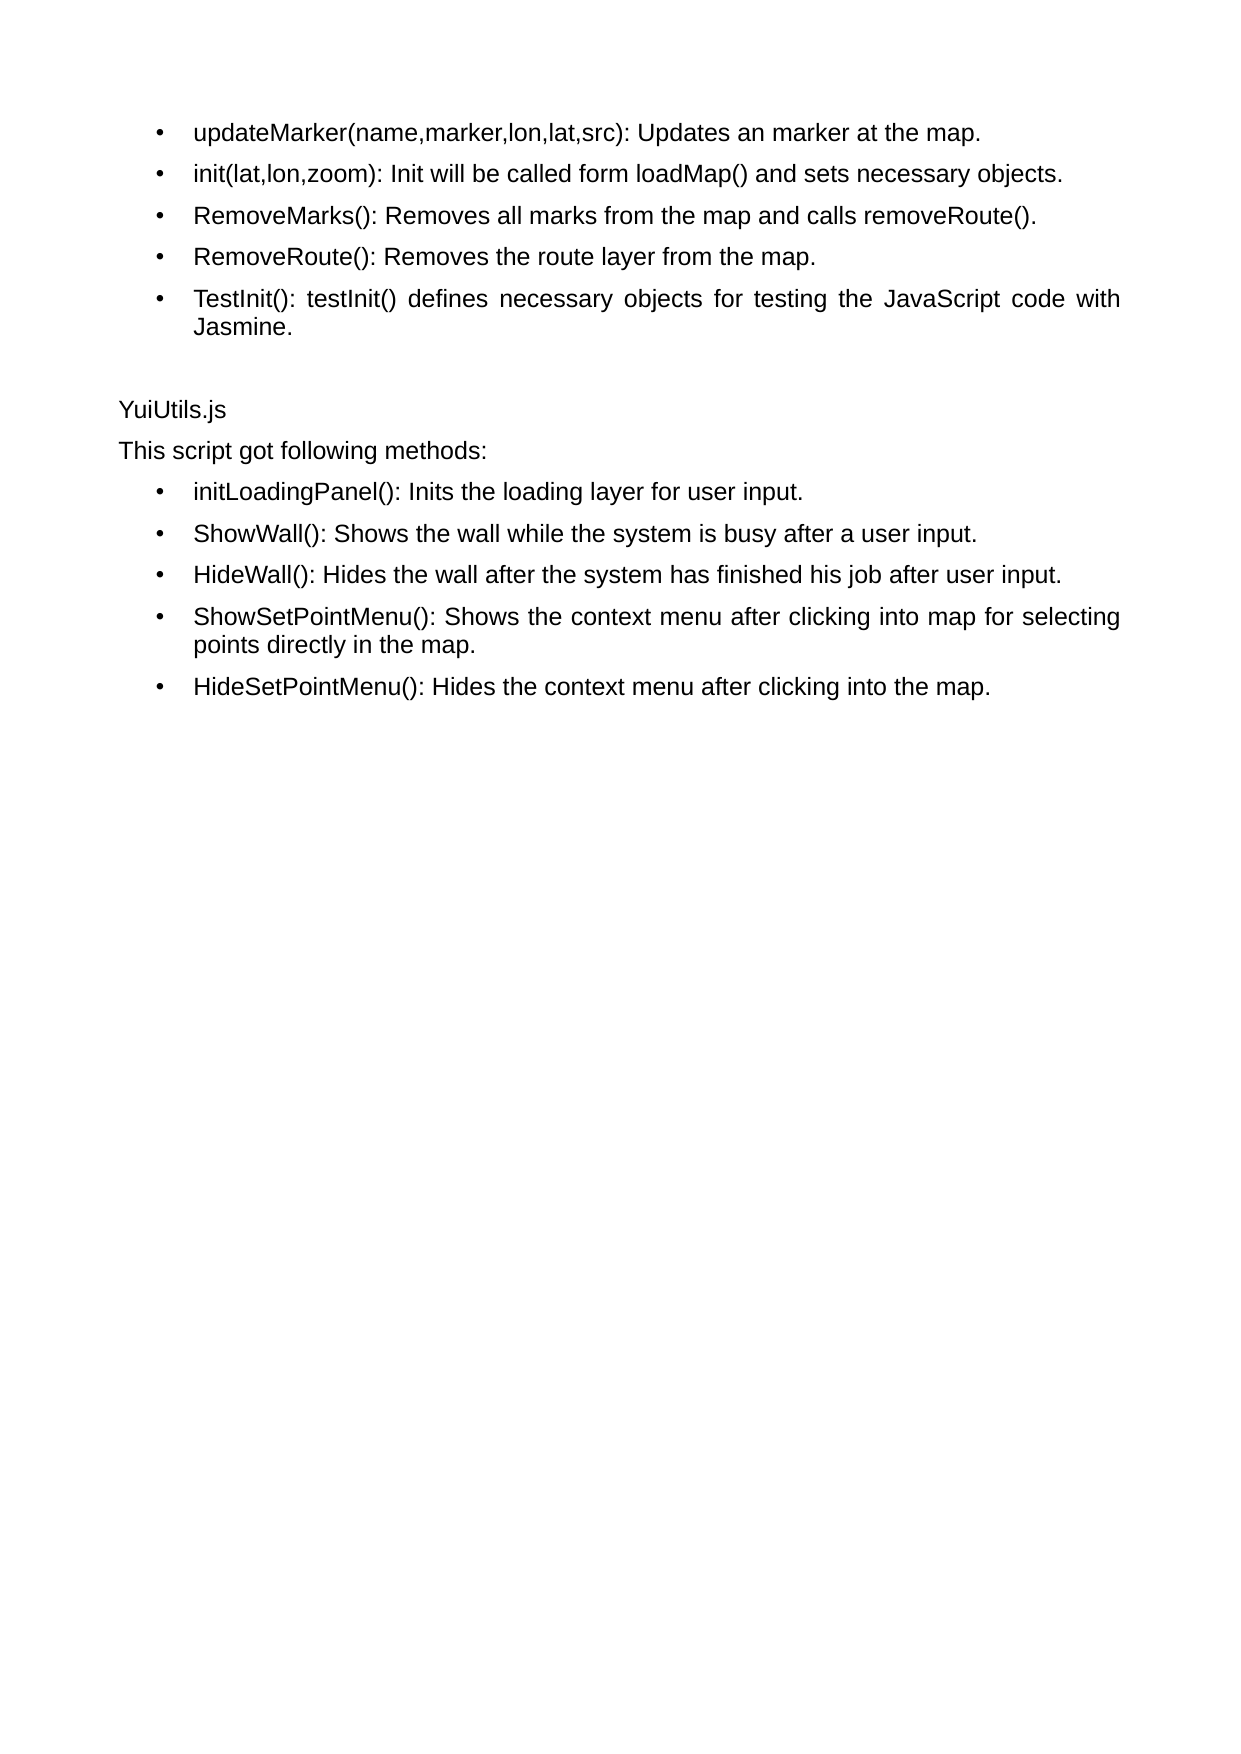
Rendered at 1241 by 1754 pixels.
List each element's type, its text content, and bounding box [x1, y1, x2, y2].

list ShowWall(): Shows the wall while the system is busy after a user input. [156, 519, 1122, 548]
list initLoadingPanel(): Inits the loading layer for user input. [156, 477, 1122, 506]
text YuiUtils.js [118, 395, 1122, 424]
list HideWall(): Hides the wall after the system has finished his job after user input. [156, 560, 1122, 589]
list HideSetPointMenu(): Hides the context menu after clicking into the map. [156, 672, 1122, 700]
list updateMarker(name,marker,lon,lat,src): Updates an marker at the map. [156, 118, 1122, 147]
list ShowSetPointMenu(): Shows the context menu after clicking into map for selecting points directly in the map. [156, 601, 1122, 659]
list RemoveMarks(): Removes all marks from the map and calls removeRoute(). [156, 201, 1122, 230]
list init(lat,lon,zoom): Init will be called form loadMap() and sets necessary objects. [156, 159, 1122, 188]
list RemoveRoute(): Removes the route layer from the map. [156, 242, 1122, 271]
text This script got following methods: [118, 436, 1122, 465]
list TestInit(): testInit() defines necessary objects for testing the JavaScript code with Jasmine. [156, 283, 1122, 341]
